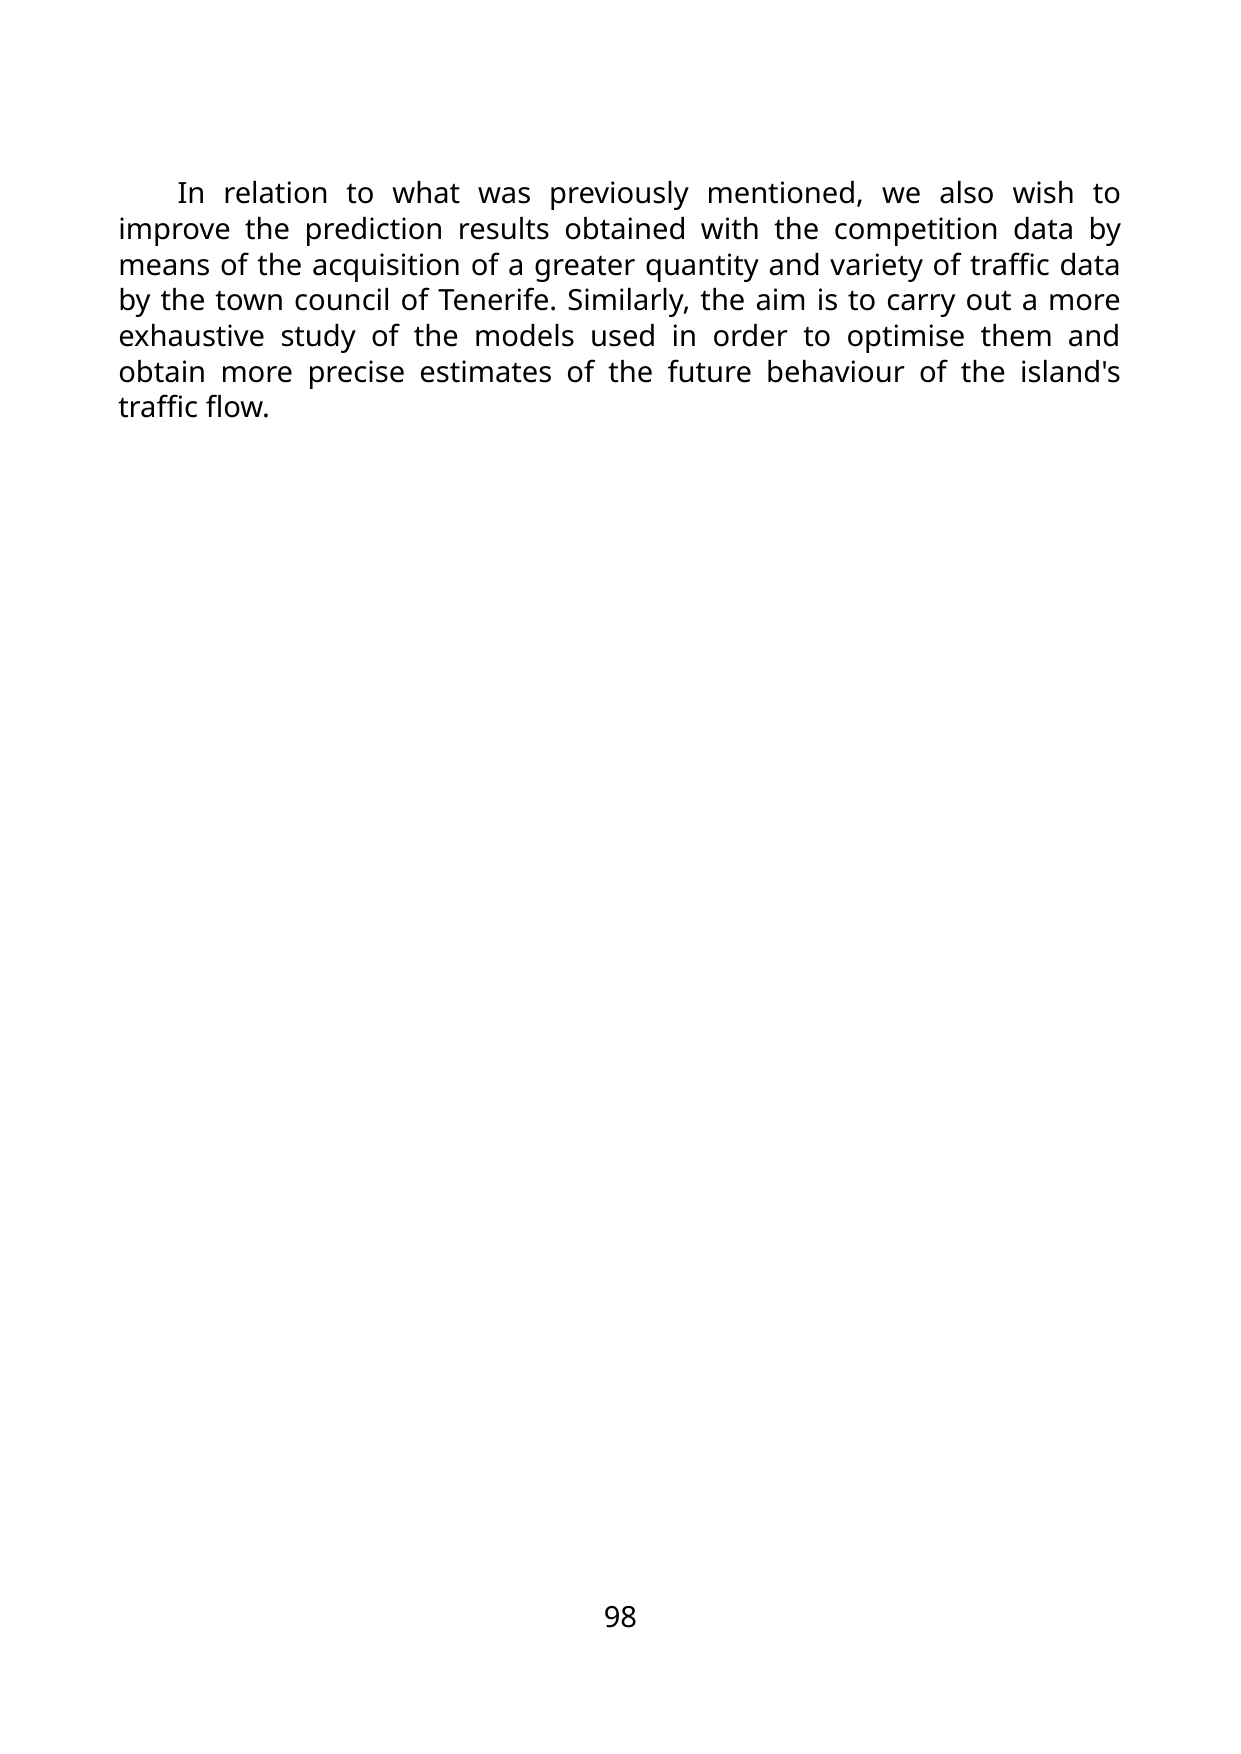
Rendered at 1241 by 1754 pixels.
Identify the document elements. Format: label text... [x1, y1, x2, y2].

text In relation to what was previously mentioned, we also wish to improve the prediction results obtained with the competition data by means of the acquisition of a greater quantity and variety of traffic data by the town council of Tenerife. Similarly, the aim is to carry out a more exhaustive study of the models used in order to optimise them and obtain more precise estimates of the future behaviour of the island's traffic flow. [118, 172, 1122, 426]
